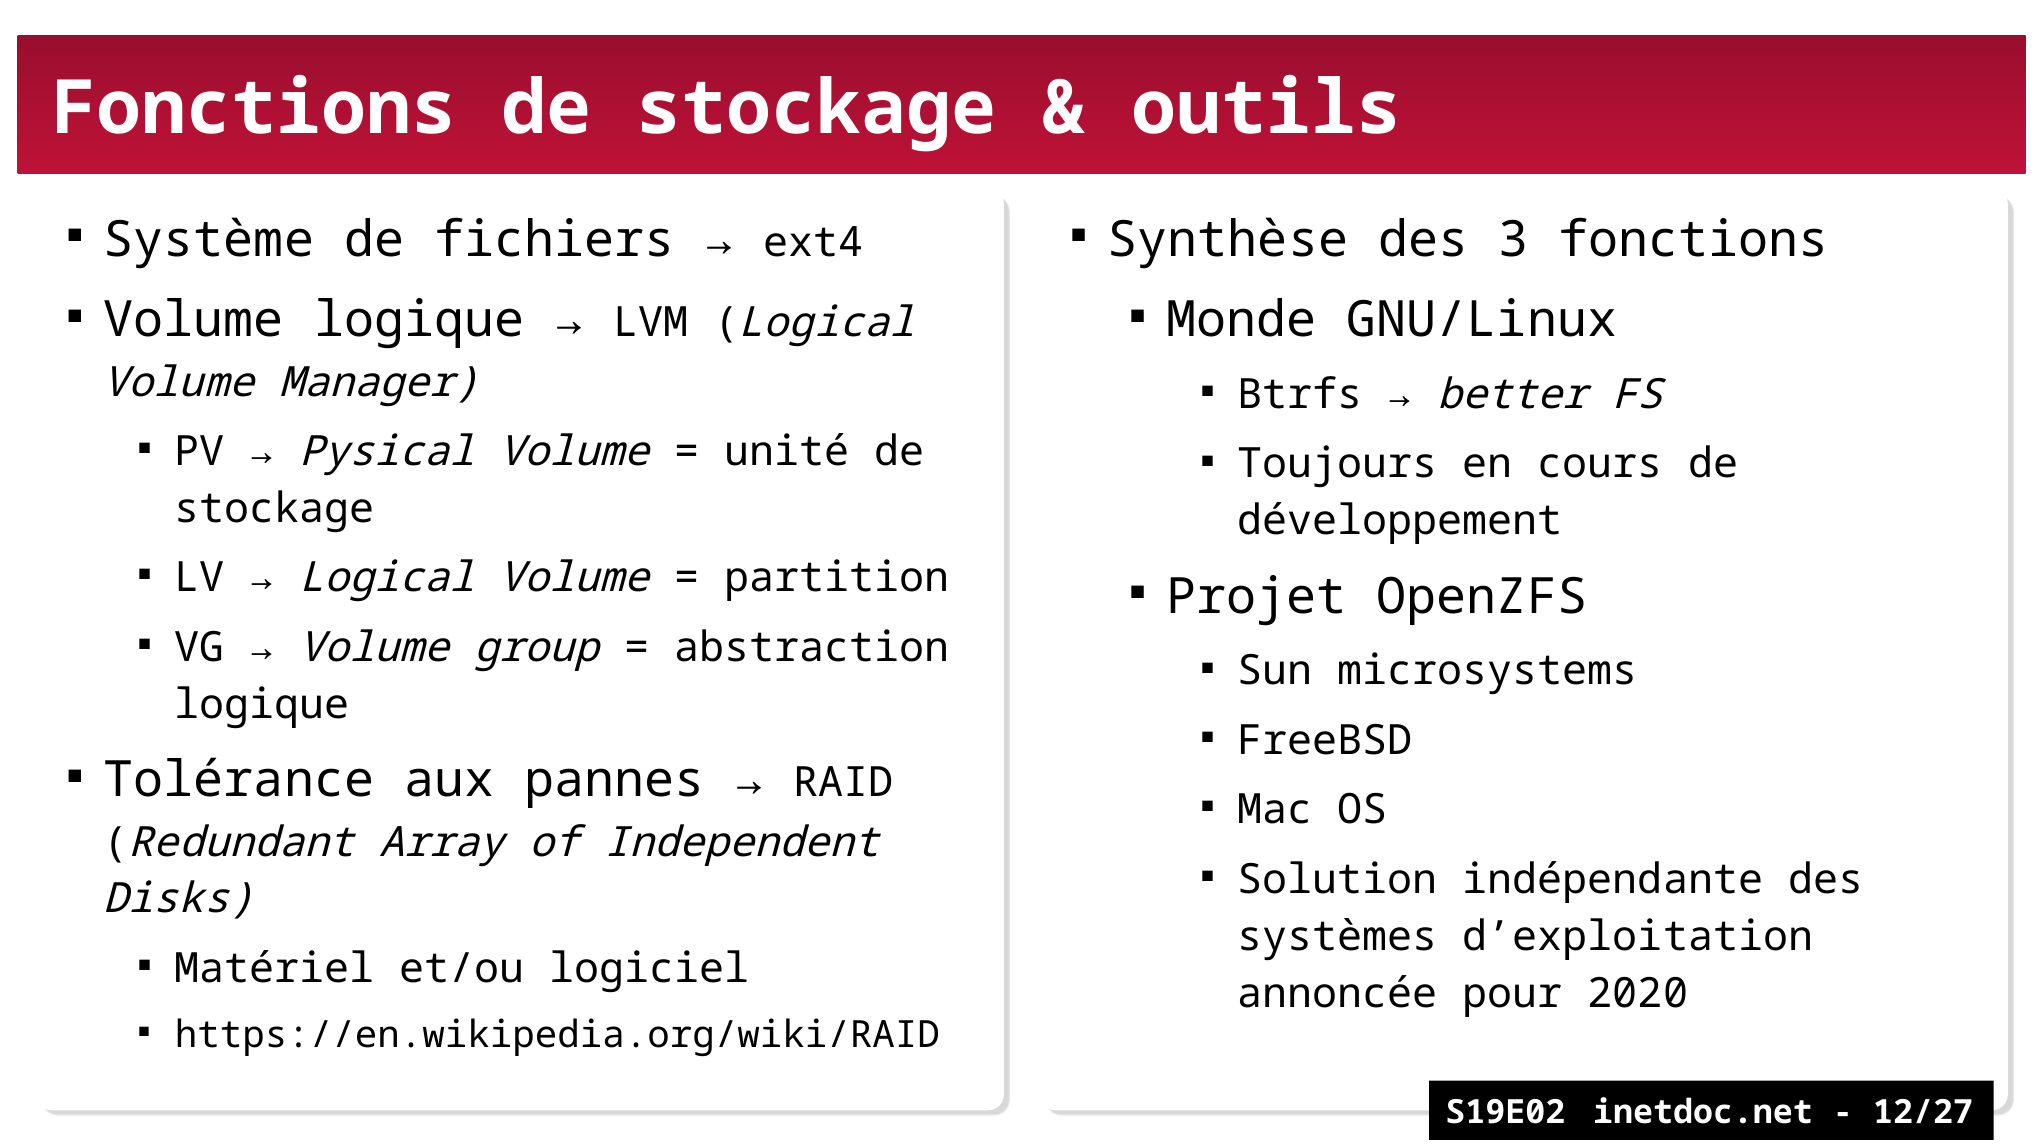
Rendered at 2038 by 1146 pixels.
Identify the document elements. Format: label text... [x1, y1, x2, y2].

text_box Synthèse des 3 fonctions Monde GNU/Linux Btrfs → better FS Toujours en cours de développement Projet OpenZFS Sun microsystems FreeBSD Mac OS Solution indépendante des systèmes d’exploitation annoncée pour 2020 [1039, 188, 2008, 1111]
text_box Fonctions de stockage & outils [17, 35, 2026, 174]
text_box S19E02 inetdoc.net - <numéro>/27 [1429, 1080, 1994, 1140]
text_box Système de fichiers → ext4 Volume logique → LVM (Logical Volume Manager) PV → Pysical Volume = unité de stockage LV → Logical Volume = partition VG → Volume group = abstraction logique Tolérance aux pannes → RAID (Redundant Array of Independent Disks) Matériel et/ou logiciel https://en.wikipedia.org/wiki/RAID [35, 188, 1004, 1111]
